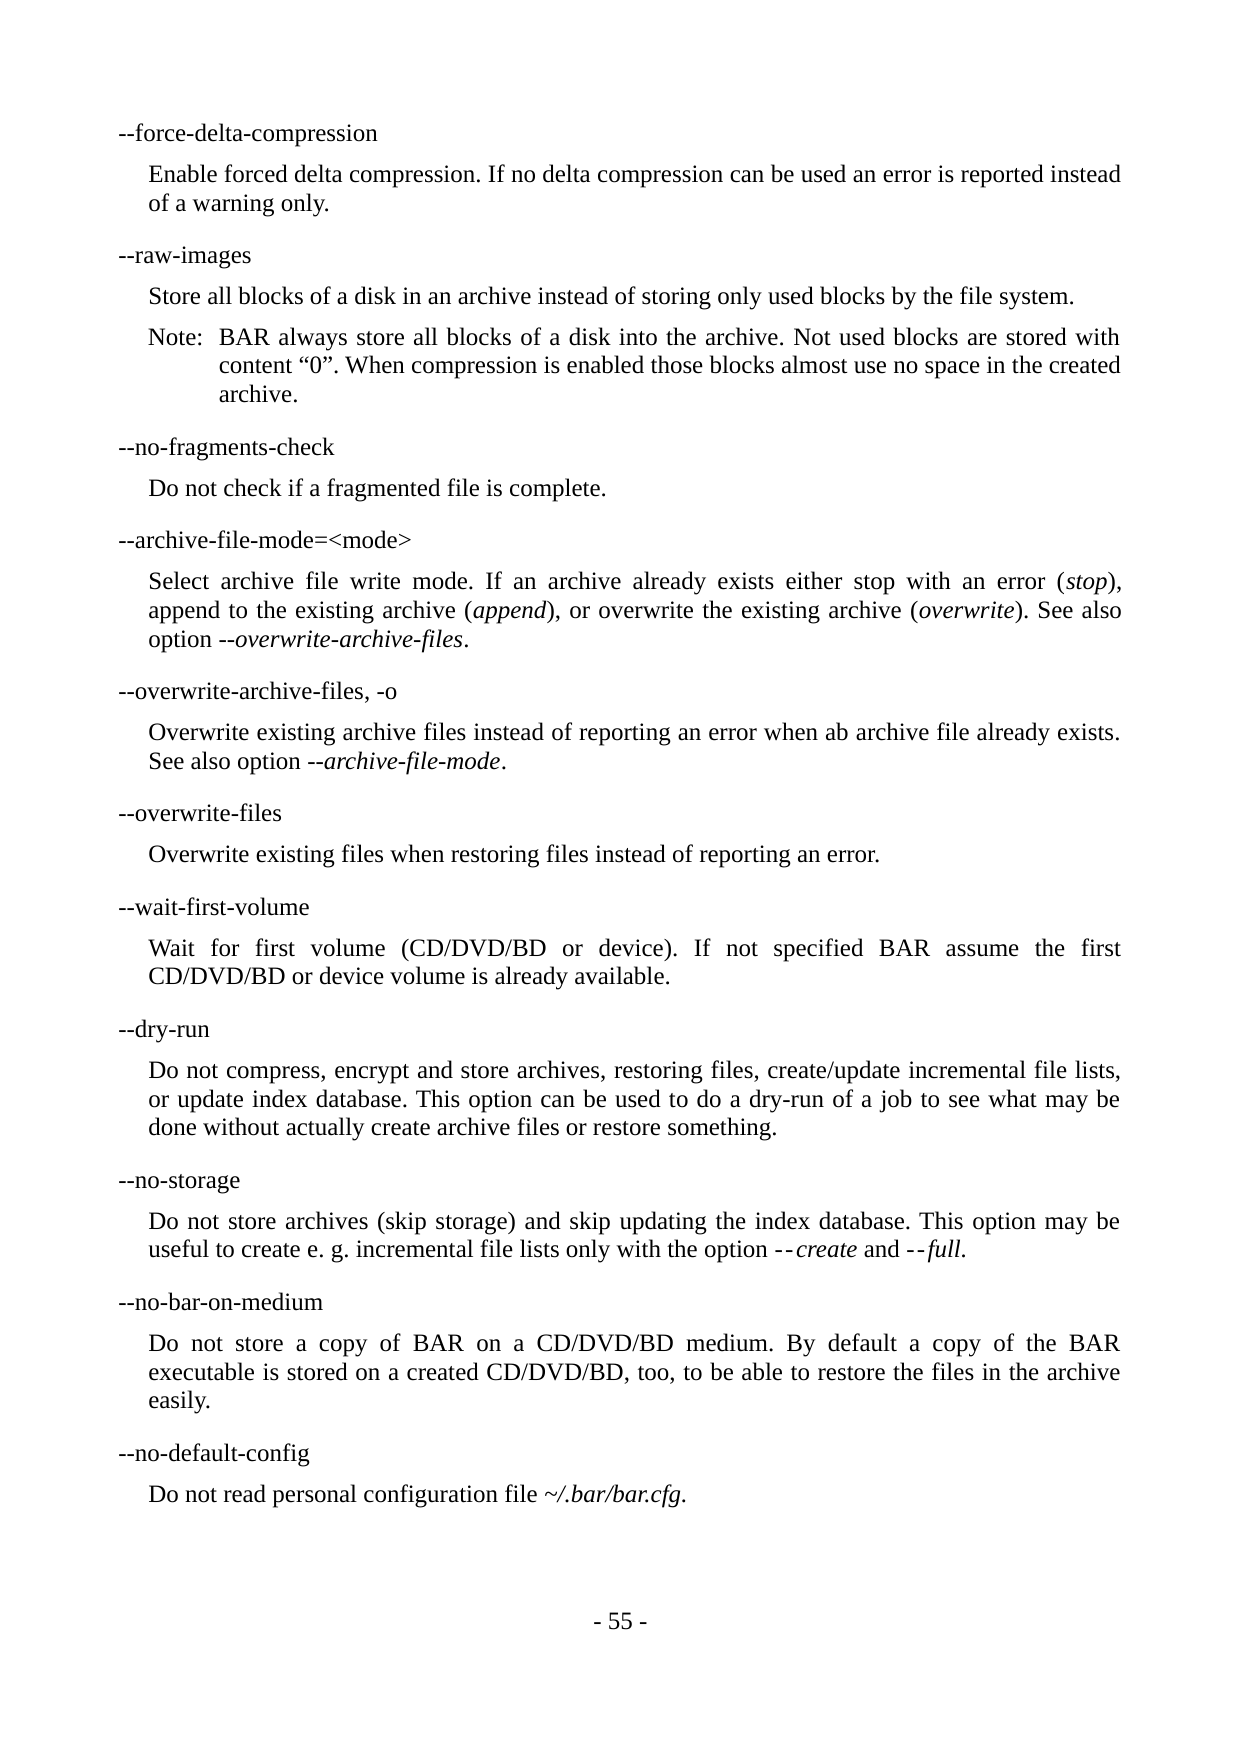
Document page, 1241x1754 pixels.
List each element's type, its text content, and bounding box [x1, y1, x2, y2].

title --archive-file-mode=<mode> [118, 525, 1122, 554]
text Overwrite existing files when restoring files instead of reporting an error. [148, 839, 1122, 868]
title --no-fragments-check [118, 432, 1122, 461]
title --overwrite-files [118, 798, 1122, 827]
text Note: BAR always store all blocks of a disk into the archive. Not used blocks are stored with content “0”. When compression is enabled those blocks almost use no space in the created archive. [148, 322, 1122, 408]
text Store all blocks of a disk in an archive instead of storing only used blocks by the file system. [148, 281, 1122, 310]
text Wait for first volume (CD/DVD/BD or device). If not specified BAR assume the first CD/DVD/BD or device volume is already available. [148, 933, 1122, 990]
text Do not read personal configuration file ~/.bar/bar.cfg. [148, 1479, 1122, 1508]
text Do not store a copy of BAR on a CD/DVD/BD medium. By default a copy of the BAR executable is stored on a created CD/DVD/BD, too, to be able to restore the files in the archive easily. [148, 1328, 1122, 1414]
title --no-default-config [118, 1438, 1122, 1467]
title --overwrite-archive-files, -o [118, 676, 1122, 705]
title --dry-run [118, 1014, 1122, 1043]
text Do not compress, encrypt and store archives, restoring files, create/update incremental file lists, or update index database. This option can be used to do a dry-run of a job to see what may be done without actually create archive files or restore something. [148, 1055, 1122, 1141]
title --wait-first-volume [118, 892, 1122, 921]
text Enable forced delta compression. If no delta compression can be used an error is reported instead of a warning only. [148, 159, 1122, 216]
text Do not store archives (skip storage) and skip updating the index database. This option may be useful to create e. g. incremental file lists only with the option ‑‑create and ‑‑full. [148, 1206, 1122, 1263]
title --force-delta-compression [118, 118, 1122, 147]
text Overwrite existing archive files instead of reporting an error when ab archive file already exists. See also option --archive-file-mode. [148, 717, 1122, 774]
text Do not check if a fragmented file is complete. [148, 473, 1122, 501]
title --no-bar-on-medium [118, 1287, 1122, 1316]
title --raw-images [118, 240, 1122, 269]
title --no-storage [118, 1165, 1122, 1194]
text Select archive file write mode. If an archive already exists either stop with an error (stop), append to the existing archive (append), or overwrite the existing archive (overwrite). See also option --overwrite-archive-files. [148, 566, 1122, 652]
